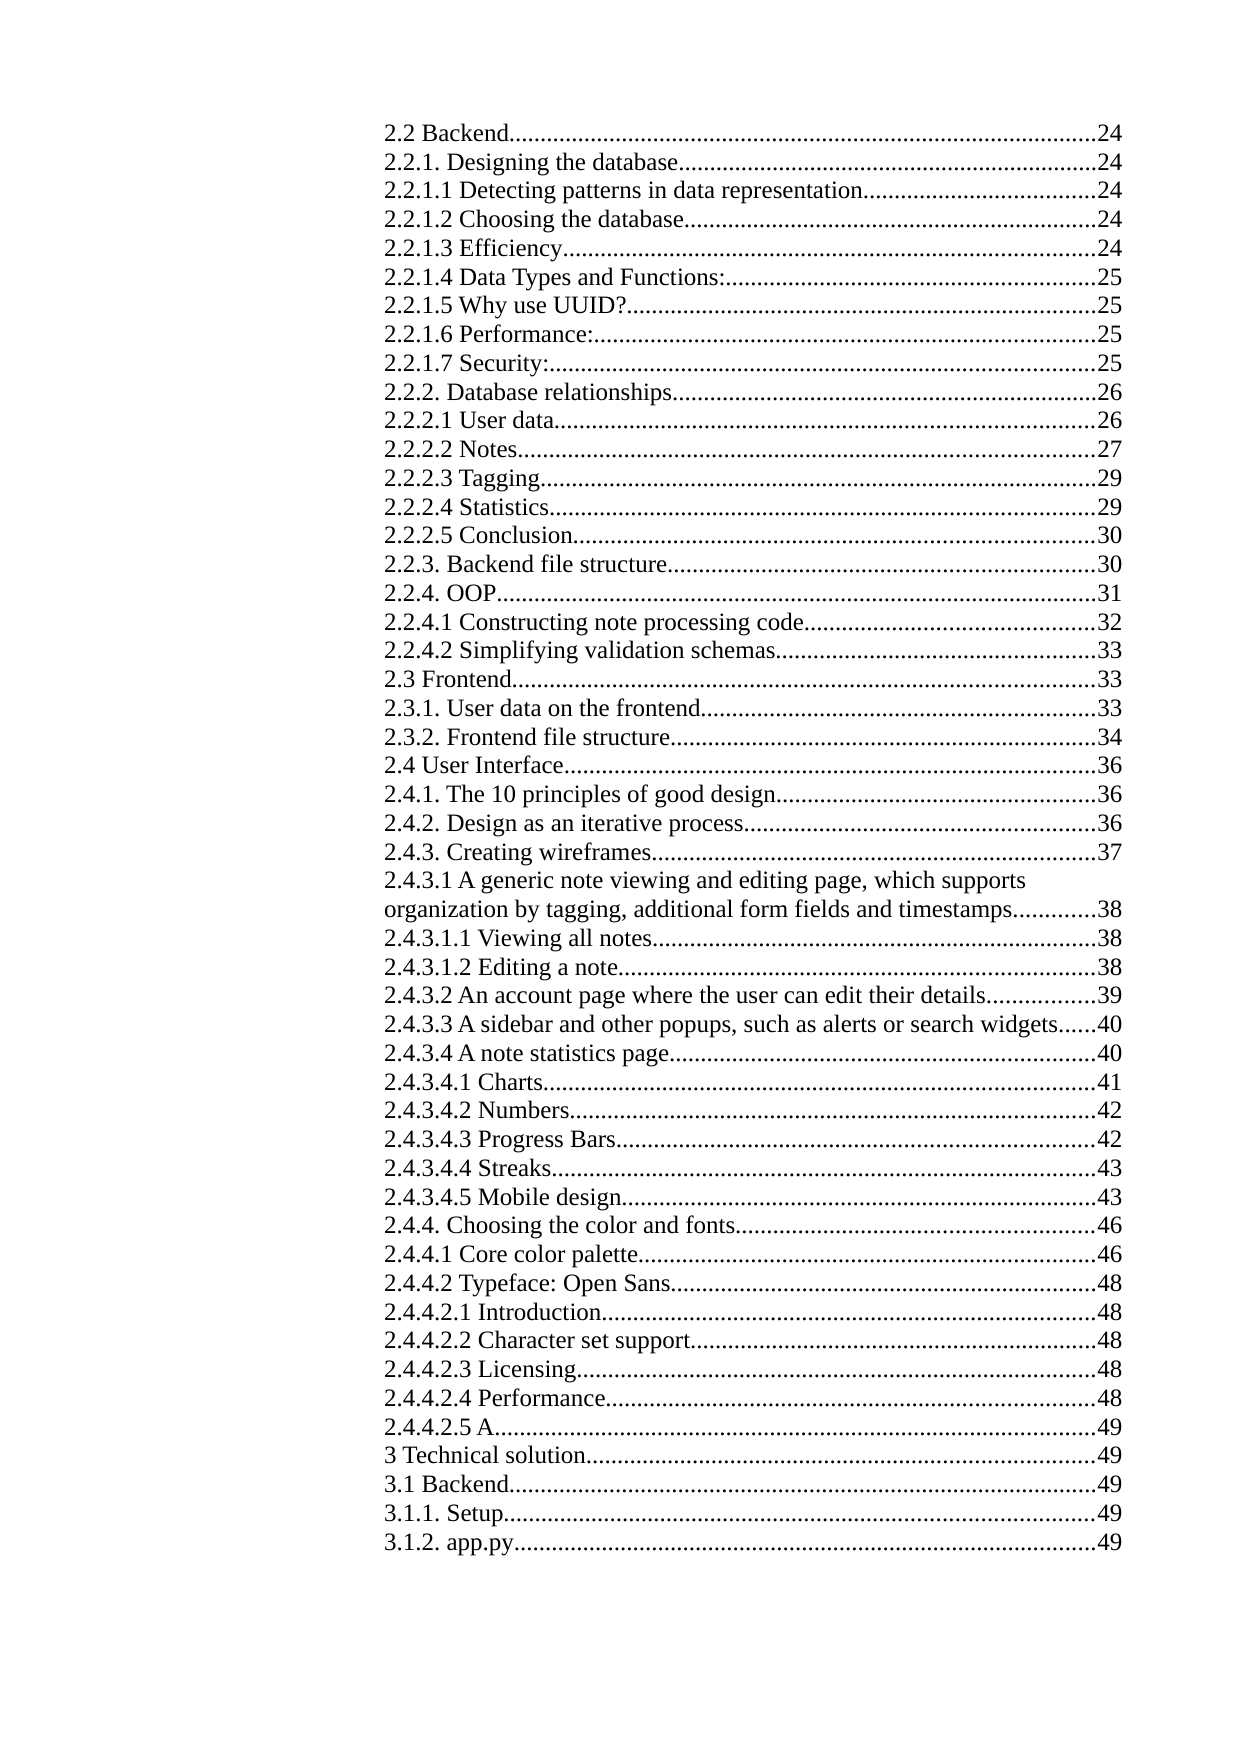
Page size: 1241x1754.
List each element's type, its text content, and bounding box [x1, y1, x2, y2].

text 2.4.2. Design as an iterative process 36 [384, 808, 1122, 837]
text 2.4.3.4.1 Charts 41 [384, 1067, 1122, 1096]
text 2.2.2.5 Conclusion 30 [384, 521, 1122, 549]
text 2.4.3.4.4 Streaks 43 [384, 1153, 1122, 1182]
text 2.2.1.4 Data Types and Functions: 25 [384, 262, 1122, 291]
text 2.2.1.2 Choosing the database 24 [384, 204, 1122, 233]
text 2.2.4.1 Constructing note processing code 32 [384, 607, 1122, 636]
text 2.2.1.5 Why use UUID? 25 [384, 291, 1122, 319]
text 2.2.1.1 Detecting patterns in data representation 24 [384, 176, 1122, 204]
text 3.1.2. app.py 49 [384, 1527, 1122, 1556]
text 2.2.3. Backend file structure 30 [384, 549, 1122, 578]
text 2.2.1.3 Efficiency 24 [384, 233, 1122, 262]
text 2.2.1.7 Security: 25 [384, 348, 1122, 377]
text 2.4.4.1 Core color palette 46 [384, 1239, 1122, 1268]
text 2.2.2.4 Statistics 29 [384, 492, 1122, 521]
text 3 Technical solution 49 [384, 1441, 1122, 1469]
text 2.2.1.6 Performance: 25 [384, 319, 1122, 348]
text 2.2 Backend 24 [384, 118, 1122, 147]
text 2.2.4.2 Simplifying validation schemas 33 [384, 636, 1122, 664]
text 2.3.2. Frontend file structure 34 [384, 722, 1122, 751]
text 2.4.3.4.2 Numbers 42 [384, 1096, 1122, 1124]
text 2.4.4.2.2 Character set support 48 [384, 1326, 1122, 1354]
text 2.4.3.1.2 Editing a note 38 [384, 952, 1122, 981]
text 2.2.4. OOP 31 [384, 578, 1122, 607]
text 2.4.3.4.3 Progress Bars 42 [384, 1124, 1122, 1153]
text 2.4.3. Creating wireframes 37 [384, 837, 1122, 866]
text 2.4.4.2.5 A 49 [384, 1412, 1122, 1441]
text 2.4.3.3 A sidebar and other popups, such as alerts or search widgets 40 [384, 1009, 1122, 1038]
text 2.2.2.3 Tagging 29 [384, 463, 1122, 492]
text 2.4.3.4 A note statistics page 40 [384, 1038, 1122, 1067]
text 2.2.2.1 User data 26 [384, 406, 1122, 434]
text 2.4.4.2.3 Licensing 48 [384, 1354, 1122, 1383]
text 2.4.1. The 10 principles of good design 36 [384, 779, 1122, 808]
text 2.4.3.4.5 Mobile design 43 [384, 1182, 1122, 1211]
text 2.3 Frontend 33 [384, 664, 1122, 693]
text 2.2.1. Designing the database 24 [384, 147, 1122, 176]
text 2.2.2.2 Notes 27 [384, 434, 1122, 463]
text 2.4.3.2 An account page where the user can edit their details 39 [384, 981, 1122, 1009]
text 2.2.2. Database relationships 26 [384, 377, 1122, 406]
text 2.4.4.2 Typeface: Open Sans 48 [384, 1268, 1122, 1297]
text 2.4.4. Choosing the color and fonts 46 [384, 1211, 1122, 1239]
text 2.4.3.1.1 Viewing all notes 38 [384, 923, 1122, 952]
text 3.1 Backend 49 [384, 1469, 1122, 1498]
text 2.3.1. User data on the frontend 33 [384, 693, 1122, 722]
text 2.4.4.2.1 Introduction 48 [384, 1297, 1122, 1326]
text 2.4 User Interface 36 [384, 751, 1122, 779]
text 3.1.1. Setup 49 [384, 1498, 1122, 1527]
text 2.4.4.2.4 Performance 48 [384, 1383, 1122, 1412]
text 2.4.3.1 A generic note viewing and editing page, which supports organization by tagging, additional form fields and timestamps. 38 [384, 866, 1122, 923]
